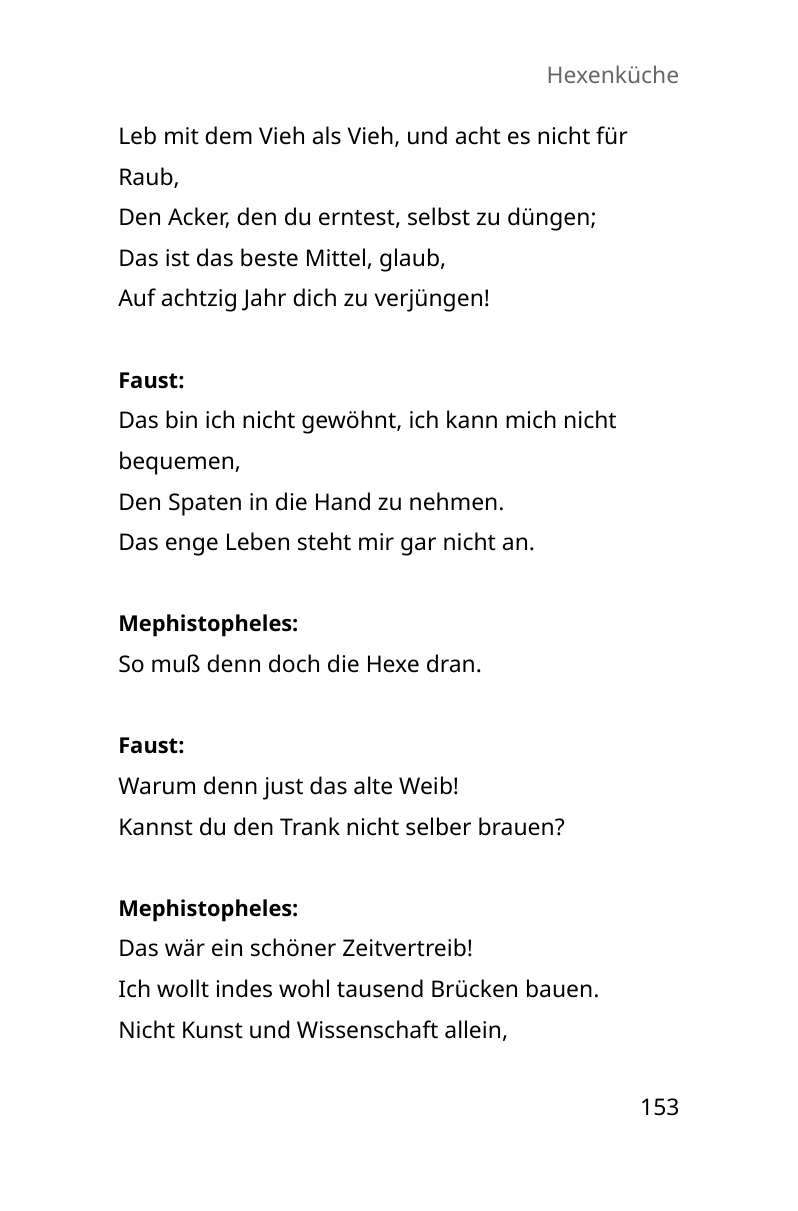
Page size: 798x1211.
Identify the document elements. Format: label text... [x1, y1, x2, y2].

text Mephistopheles: Das wär ein schöner Zeitvertreib! Ich wollt indes wohl tausend Brücken bauen. Nicht Kunst und Wissenschaft allein, [118, 869, 679, 1045]
text Faust: Das bin ich nicht gewöhnt, ich kann mich nicht bequemen, Den Spaten in die Hand zu nehmen. Das enge Leben steht mir gar nicht an. [118, 341, 679, 557]
text Mephistopheles: So muß denn doch die Hexe dran. [118, 584, 679, 679]
text Faust: Warum denn just das alte Weib! Kannst du den Trank nicht selber brauen? [118, 706, 679, 842]
text Leb mit dem Vieh als Vieh, und acht es nicht für Raub, Den Acker, den du erntest, selbst zu düngen; Das ist das beste Mittel, glaub, Auf achtzig Jahr dich zu verjüngen! [118, 120, 679, 313]
